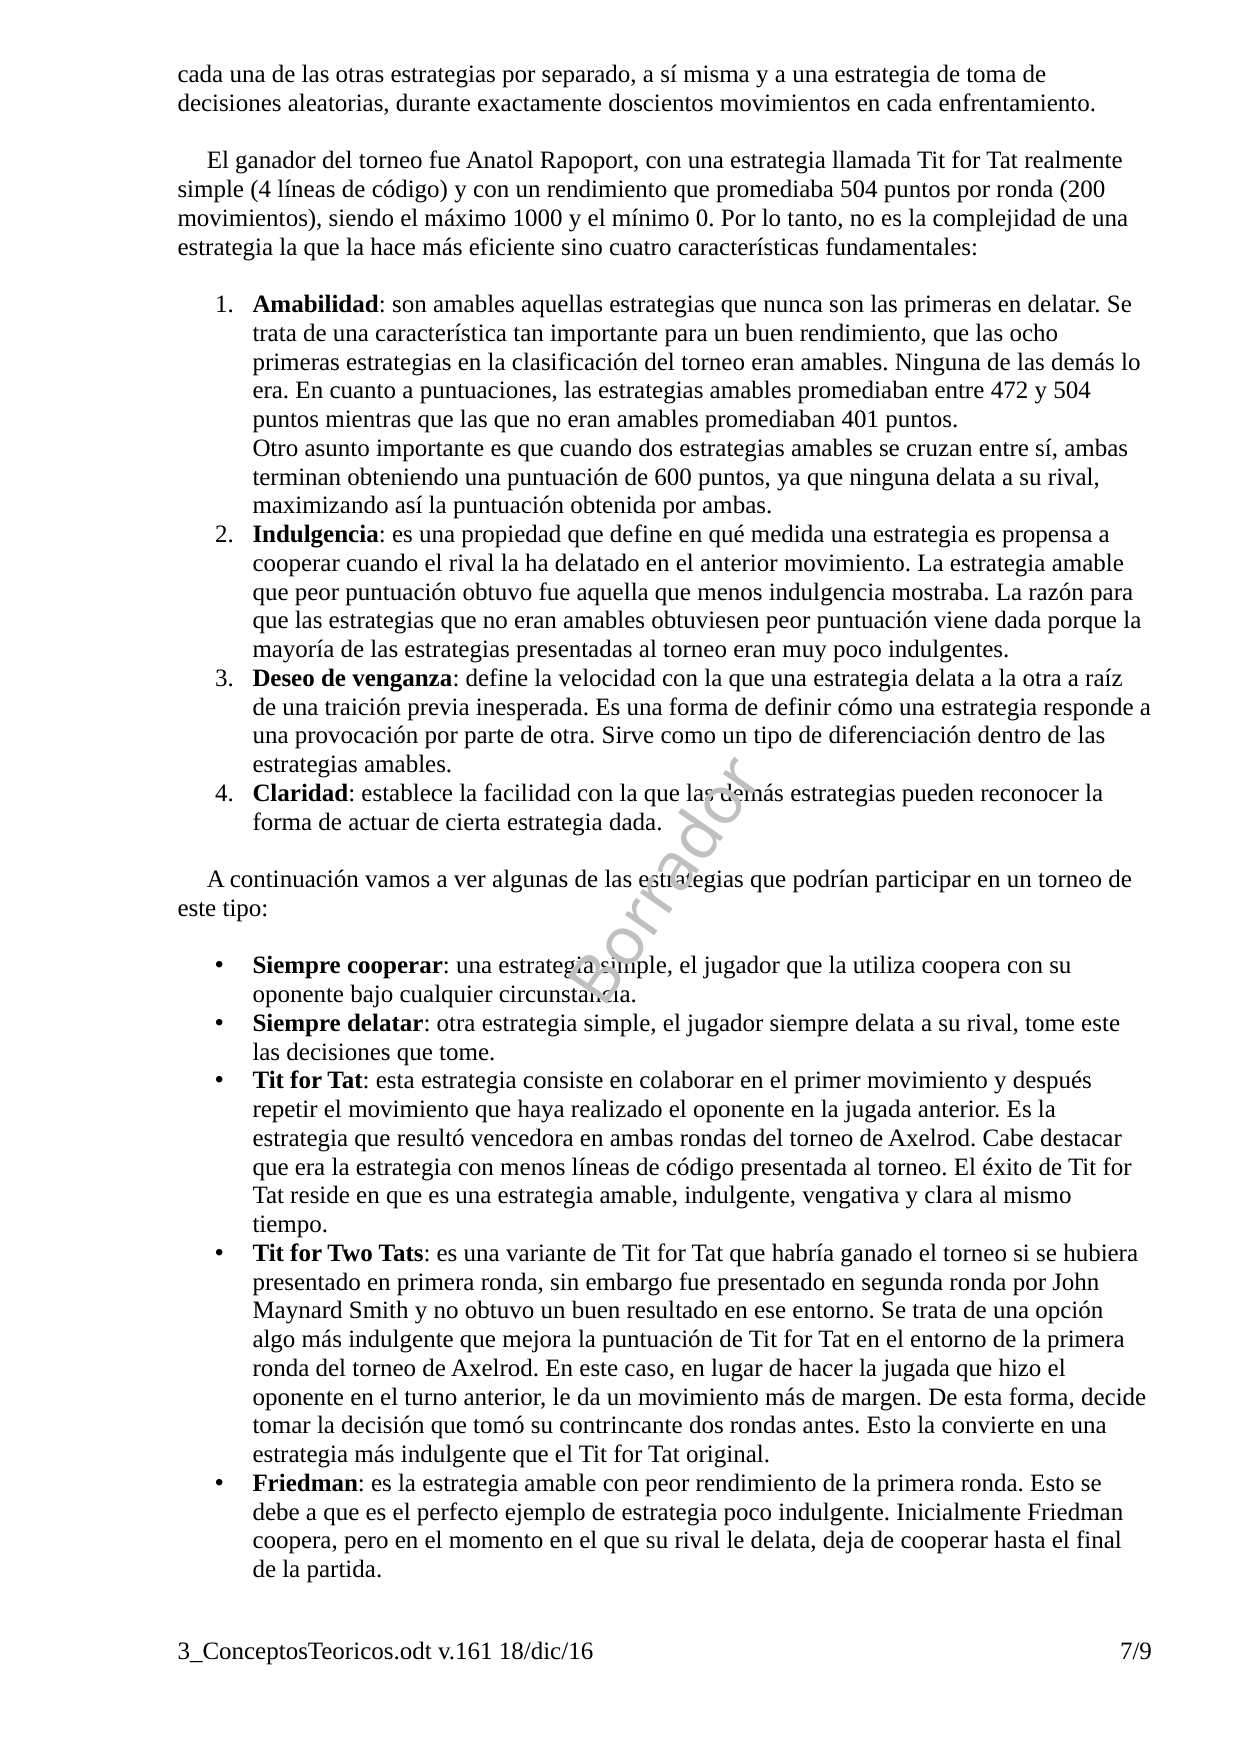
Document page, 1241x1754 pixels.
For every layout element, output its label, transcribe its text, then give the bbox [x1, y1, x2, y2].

list Friedman: es la estrategia amable con peor rendimiento de la primera ronda. Esto se debe a que es el perfecto ejemplo de estrategia poco indulgente. Inicialmente Friedman coopera, pero en el momento en el que su rival le delata, deja de cooperar hasta el final de la partida. [215, 1468, 1152, 1583]
text A continuación vamos a ver algunas de las estrategias que podrían participar en un torneo de este tipo: [177, 864, 1152, 922]
list Tit for Tat: esta estrategia consiste en colaborar en el primer movimiento y después repetir el movimiento que haya realizado el oponente en la jugada anterior. Es la estrategia que resultó vencedora en ambas rondas del torneo de Axelrod. Cabe destacar que era la estrategia con menos líneas de código presentada al torneo. El éxito de Tit for Tat reside en que es una estrategia amable, indulgente, vengativa y clara al mismo tiempo. [215, 1065, 1152, 1238]
list Claridad: establece la facilidad con la que las demás estrategias pueden reconocer la forma de actuar de cierta estrategia dada. [215, 778, 1152, 835]
list Siempre delatar: otra estrategia simple, el jugador siempre delata a su rival, tome este las decisiones que tome. [215, 1008, 1152, 1065]
list Tit for Two Tats: es una variante de Tit for Tat que habría ganado el torneo si se hubiera presentado en primera ronda, sin embargo fue presentado en segunda ronda por John Maynard Smith y no obtuvo un buen resultado en ese entorno. Se trata de una opción algo más indulgente que mejora la puntuación de Tit for Tat en el entorno de la primera ronda del torneo de Axelrod. En este caso, en lugar de hacer la jugada que hizo el oponente en el turno anterior, le da un movimiento más de margen. De esta forma, decide tomar la decisión que tomó su contrincante dos rondas antes. Esto la convierte en una estrategia más indulgente que el Tit for Tat original. [215, 1238, 1152, 1468]
list Deseo de venganza: define la velocidad con la que una estrategia delata a la otra a raíz de una traición previa inesperada. Es una forma de definir cómo una estrategia responde a una provocación por parte de otra. Sirve como un tipo de diferenciación dentro de las estrategias amables. [215, 663, 1152, 778]
list Amabilidad: son amables aquellas estrategias que nunca son las primeras en delatar. Se trata de una característica tan importante para un buen rendimiento, que las ocho primeras estrategias en la clasificación del torneo eran amables. Ninguna de las demás lo era. En cuanto a puntuaciones, las estrategias amables promediaban entre 472 y 504 puntos mientras que las que no eran amables promediaban 401 puntos. Otro asunto importante es que cuando dos estrategias amables se cruzan entre sí, ambas terminan obteniendo una puntuación de 600 puntos, ya que ninguna delata a su rival, maximizando así la puntuación obtenida por ambas. [215, 289, 1152, 519]
text cada una de las otras estrategias por separado, a sí misma y a una estrategia de toma de decisiones aleatorias, durante exactamente doscientos movimientos en cada enfrentamiento. [177, 59, 1152, 117]
list Indulgencia: es una propiedad que define en qué medida una estrategia es propensa a cooperar cuando el rival la ha delatado en el anterior movimiento. La estrategia amable que peor puntuación obtuvo fue aquella que menos indulgencia mostraba. La razón para que las estrategias que no eran amables obtuviesen peor puntuación viene dada porque la mayoría de las estrategias presentadas al torneo eran muy poco indulgentes. [215, 519, 1152, 663]
text El ganador del torneo fue Anatol Rapoport, con una estrategia llamada Tit for Tat realmente simple (4 líneas de código) y con un rendimiento que promediaba 504 puntos por ronda (200 movimientos), siendo el máximo 1000 y el mínimo 0. Por lo tanto, no es la complejidad de una estrategia la que la hace más eficiente sino cuatro características fundamentales: [177, 145, 1152, 260]
list Siempre cooperar: una estrategia simple, el jugador que la utiliza coopera con su oponente bajo cualquier circunstancia. [215, 950, 1152, 1008]
